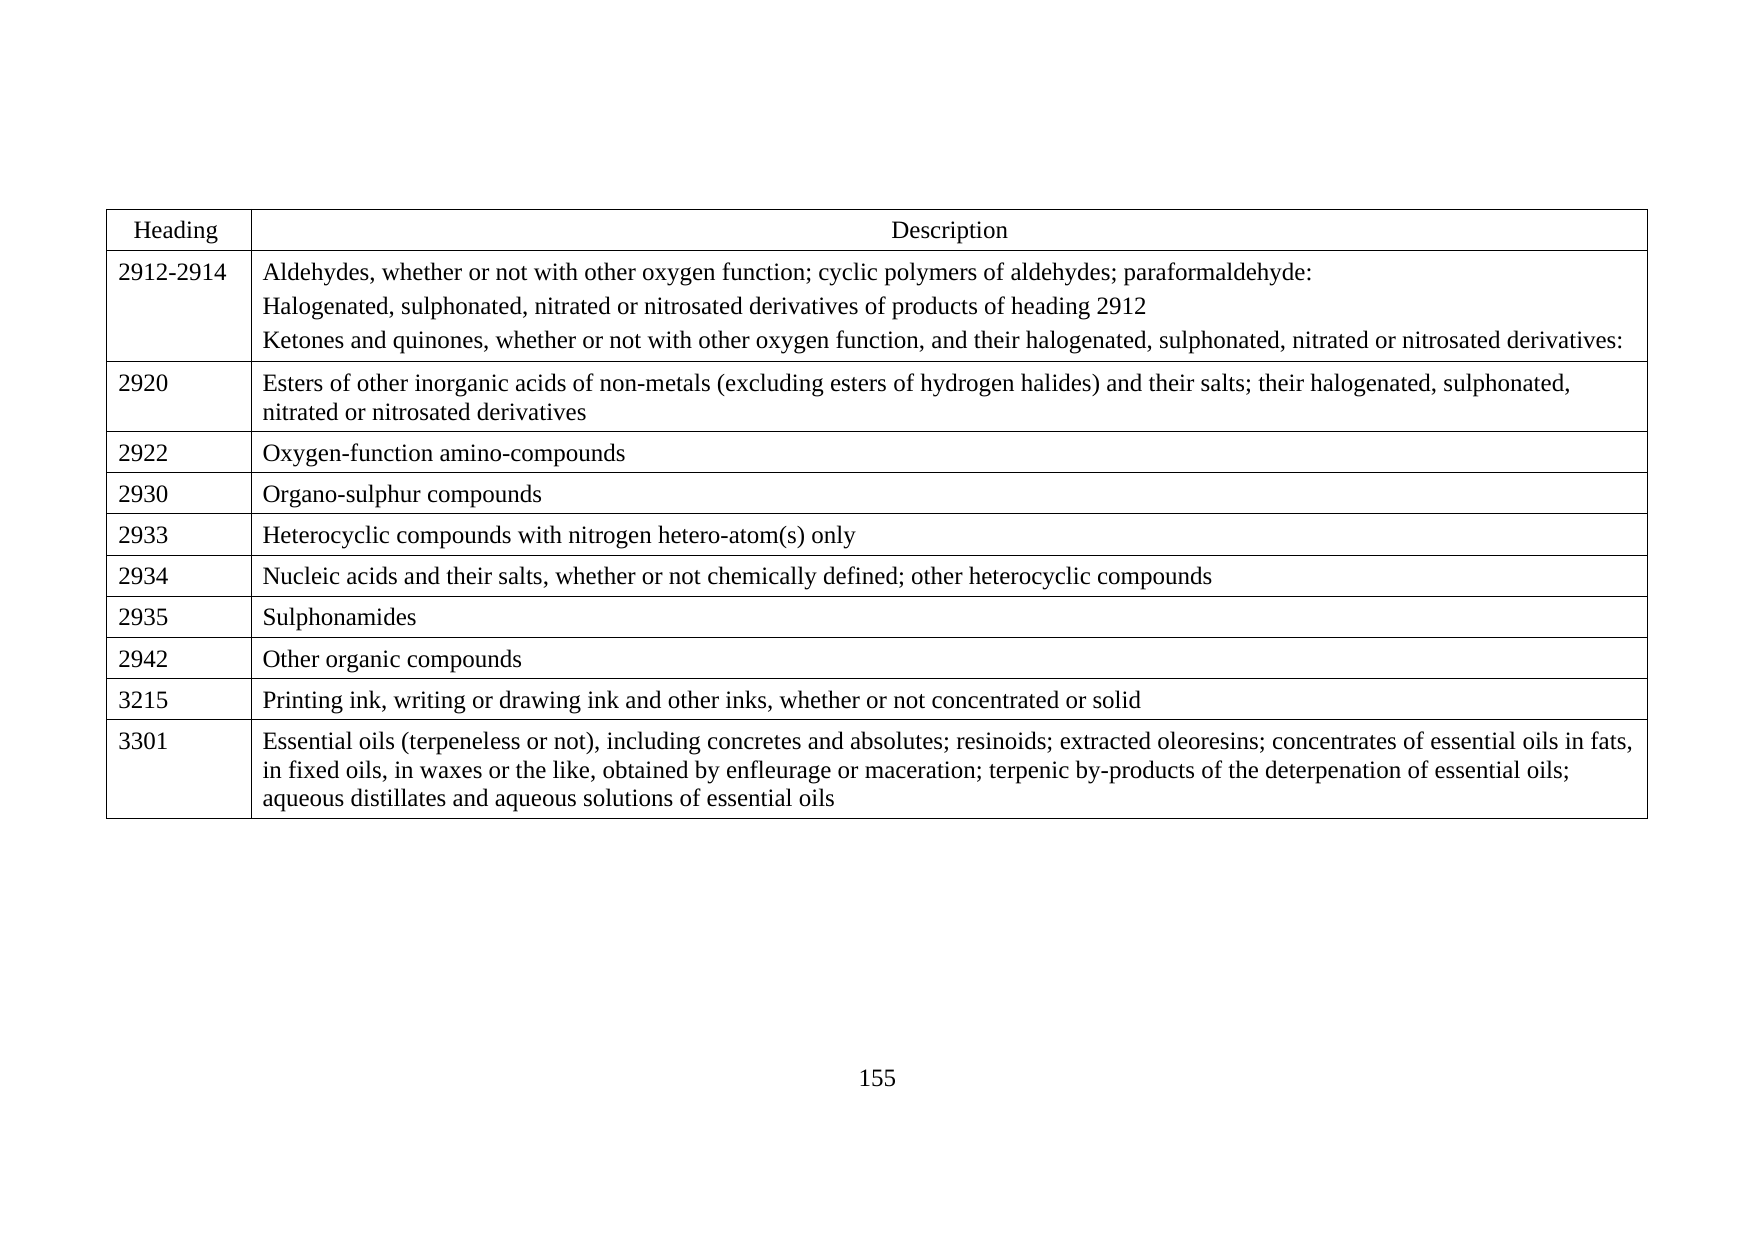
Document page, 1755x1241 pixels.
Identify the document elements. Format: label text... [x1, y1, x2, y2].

table_cell 3301 [107, 720, 251, 818]
table_cell 3215 [107, 679, 251, 719]
table_cell Other organic compounds [252, 638, 1647, 678]
table_cell 2930 [107, 473, 251, 513]
table_cell Esters of other inorganic acids of non-metals (excluding esters of hydrogen halides) and their salts; their halogenated, sulphonated, nitrated or nitrosated derivatives [252, 362, 1647, 431]
table_cell Sulphonamides [252, 597, 1647, 637]
table_cell 2920 [107, 362, 251, 431]
table_cell 2922 [107, 432, 251, 472]
table_header Description [252, 210, 1647, 250]
table_header Heading [107, 210, 251, 250]
table_cell Heterocyclic compounds with nitrogen hetero-atom(s) only [252, 514, 1647, 554]
table_cell Printing ink, writing or drawing ink and other inks, whether or not concentrated or solid [252, 679, 1647, 719]
table_cell Aldehydes, whether or not with other oxygen function; cyclic polymers of aldehydes; paraformaldehyde: Halogenated, sulphonated, nitrated or nitrosated derivatives of products of heading 2912 Ketones and quinones, whether or not with other oxygen function, and their halogenated, sulphonated, nitrated or nitrosated derivatives: [252, 251, 1647, 361]
table_cell 2934 [107, 556, 251, 596]
table_cell Essential oils (terpeneless or not), including concretes and absolutes; resinoids; extracted oleoresins; concentrates of essential oils in fats, in fixed oils, in waxes or the like, obtained by enfleurage or maceration; terpenic by-products of the deterpenation of essential oils; aqueous distillates and aqueous solutions of essential oils [252, 720, 1647, 818]
table_cell 2935 [107, 597, 251, 637]
table_cell 2933 [107, 514, 251, 554]
table_cell Oxygen-function amino-compounds [252, 432, 1647, 472]
table_cell Organo-sulphur compounds [252, 473, 1647, 513]
table_cell Nucleic acids and their salts, whether or not chemically defined; other heterocyclic compounds [252, 556, 1647, 596]
table_cell 2942 [107, 638, 251, 678]
table_cell 2912-2914 [107, 251, 251, 361]
